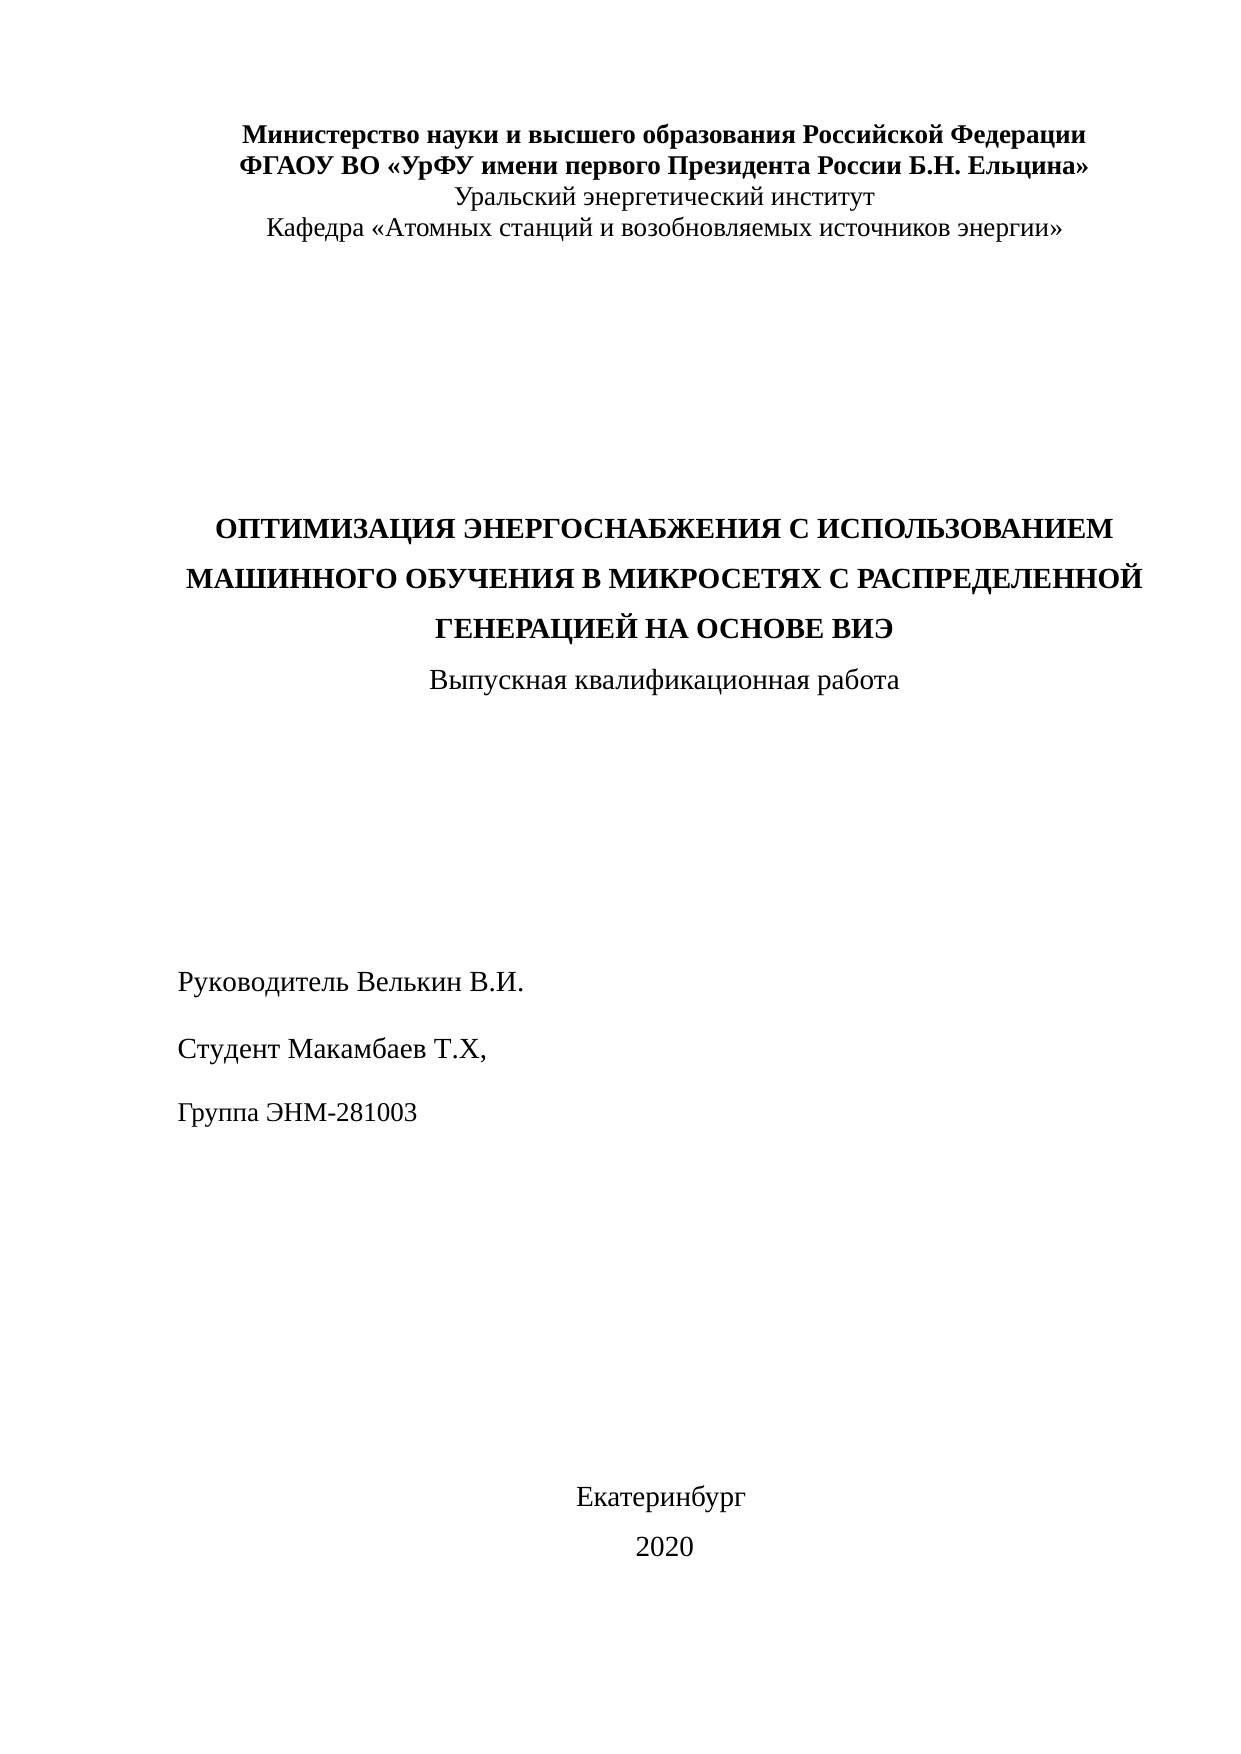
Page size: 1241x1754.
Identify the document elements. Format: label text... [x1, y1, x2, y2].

subtitle Кафедра «Атомных станций и возобновляемых источников энергии» [177, 212, 1152, 243]
subtitle Министерство науки и высшего образования Российской Федерации [177, 118, 1152, 149]
text ОПТИМИЗАЦИЯ ЭНЕРГОСНАБЖЕНИЯ С ИСПОЛЬЗОВАНИЕМ МАШИННОГО ОБУЧЕНИЯ В МИКРОСЕТЯХ С РАСПРЕДЕЛЕННОЙ ГЕНЕРАЦИЕЙ НА ОСНОВЕ ВИЭ [177, 511, 1152, 645]
text Руководитель Велькин В.И. [177, 964, 1152, 997]
subtitle ФГАОУ ВО «УрФУ имени первого Президента России Б.Н. Ельцина» [177, 149, 1152, 180]
subtitle Уральский энергетический институт [177, 180, 1152, 212]
text Екатеринбург [177, 1479, 1152, 1512]
text Группа ЭНМ-281003 [177, 1096, 1152, 1127]
text 2020 [177, 1529, 1152, 1563]
subtitle Выпускная квалификационная работа [177, 662, 1152, 696]
text Студент Макамбаев Т.Х, [177, 1031, 1152, 1064]
